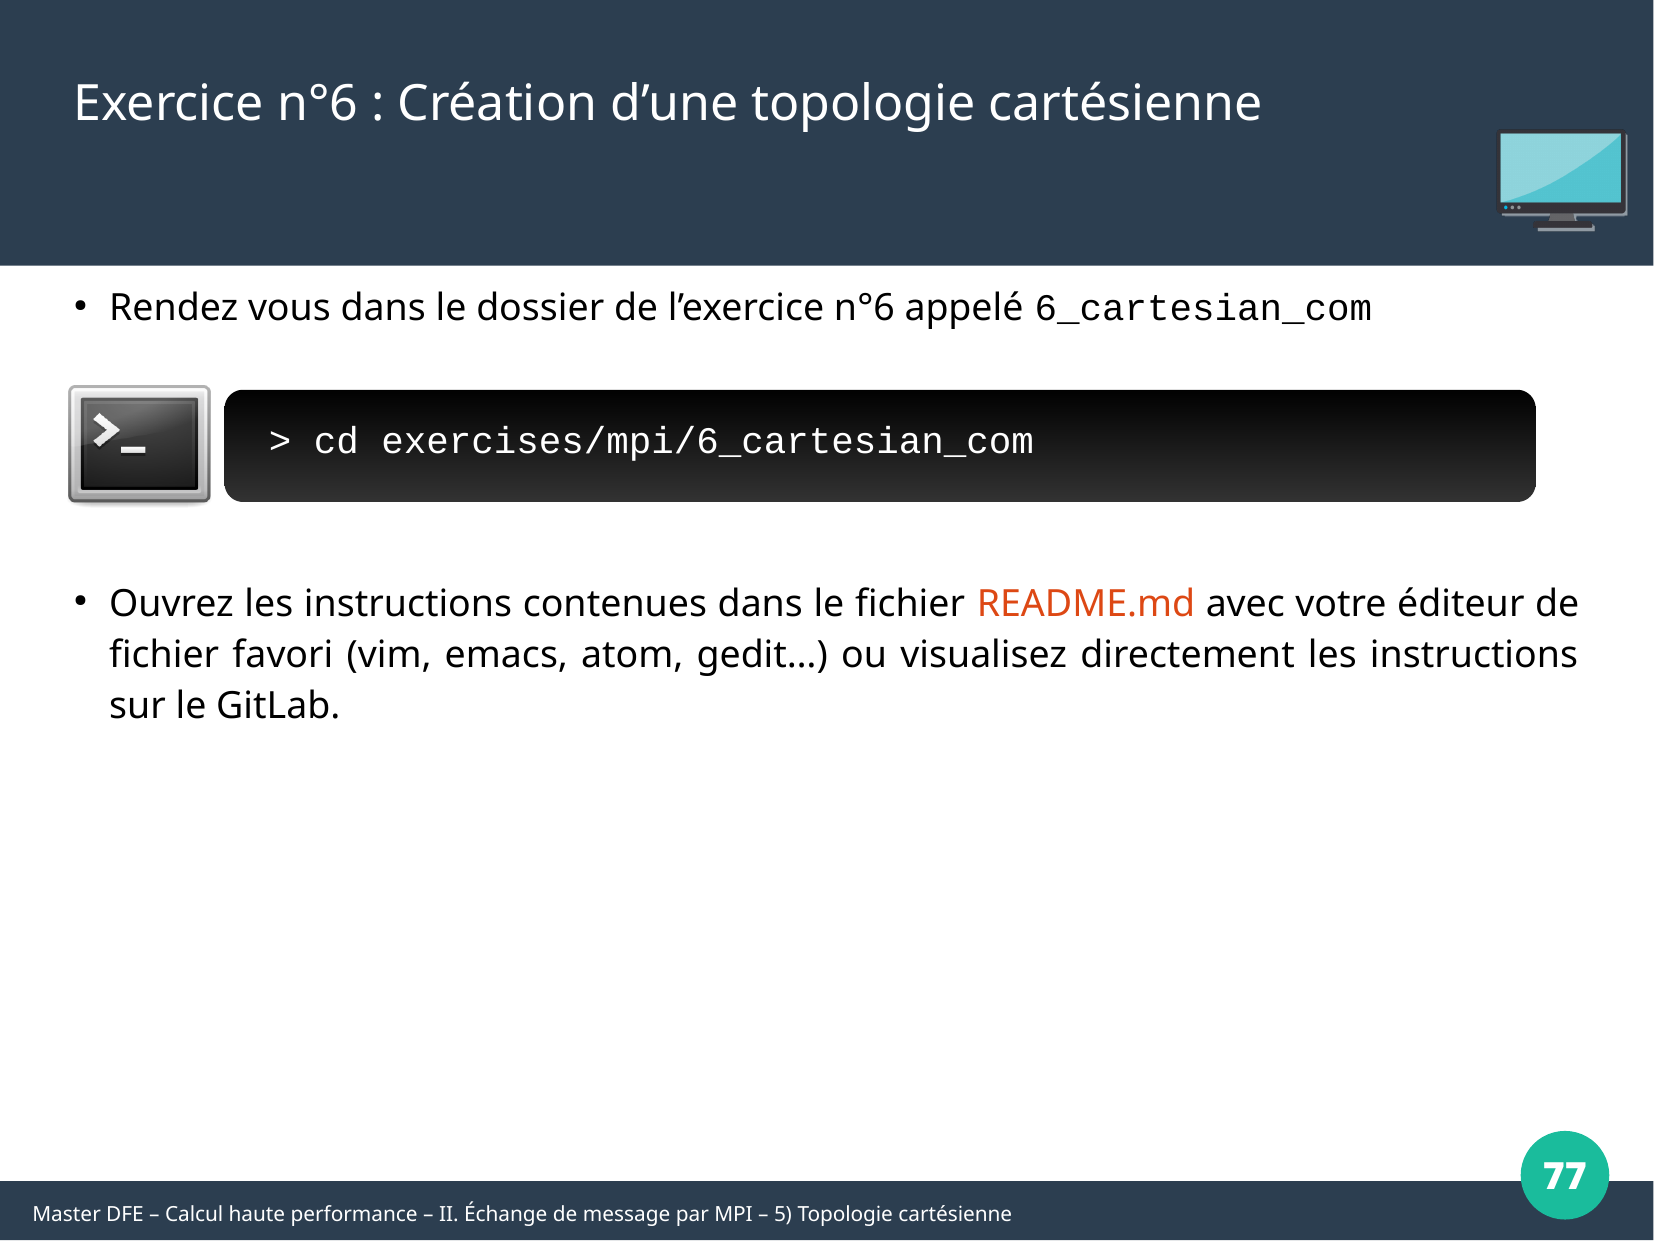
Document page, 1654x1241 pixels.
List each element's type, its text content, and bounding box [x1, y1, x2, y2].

picture [1487, 104, 1635, 253]
text_box > cd exercises/mpi/6_cartesian_com [254, 415, 1524, 508]
text_box Ouvrez les instructions contenues dans le fichier README.md avec votre éditeur de fichier favori (vim, emacs, atom, gedit…) ou visualisez directement les instructions sur le GitLab. [59, 568, 1595, 737]
text_box Rendez vous dans le dossier de l’exercice n°6 appelé 6_cartesian_com [59, 273, 1595, 367]
text_box [224, 389, 1536, 502]
text_box Master DFE – Calcul haute performance – II. Échange de message par MPI – 5) Topologie cartésienne [17, 1191, 1436, 1235]
picture [65, 385, 213, 508]
text_box Exercice n°6 : Création d’une topologie cartésienne [59, 59, 1477, 244]
